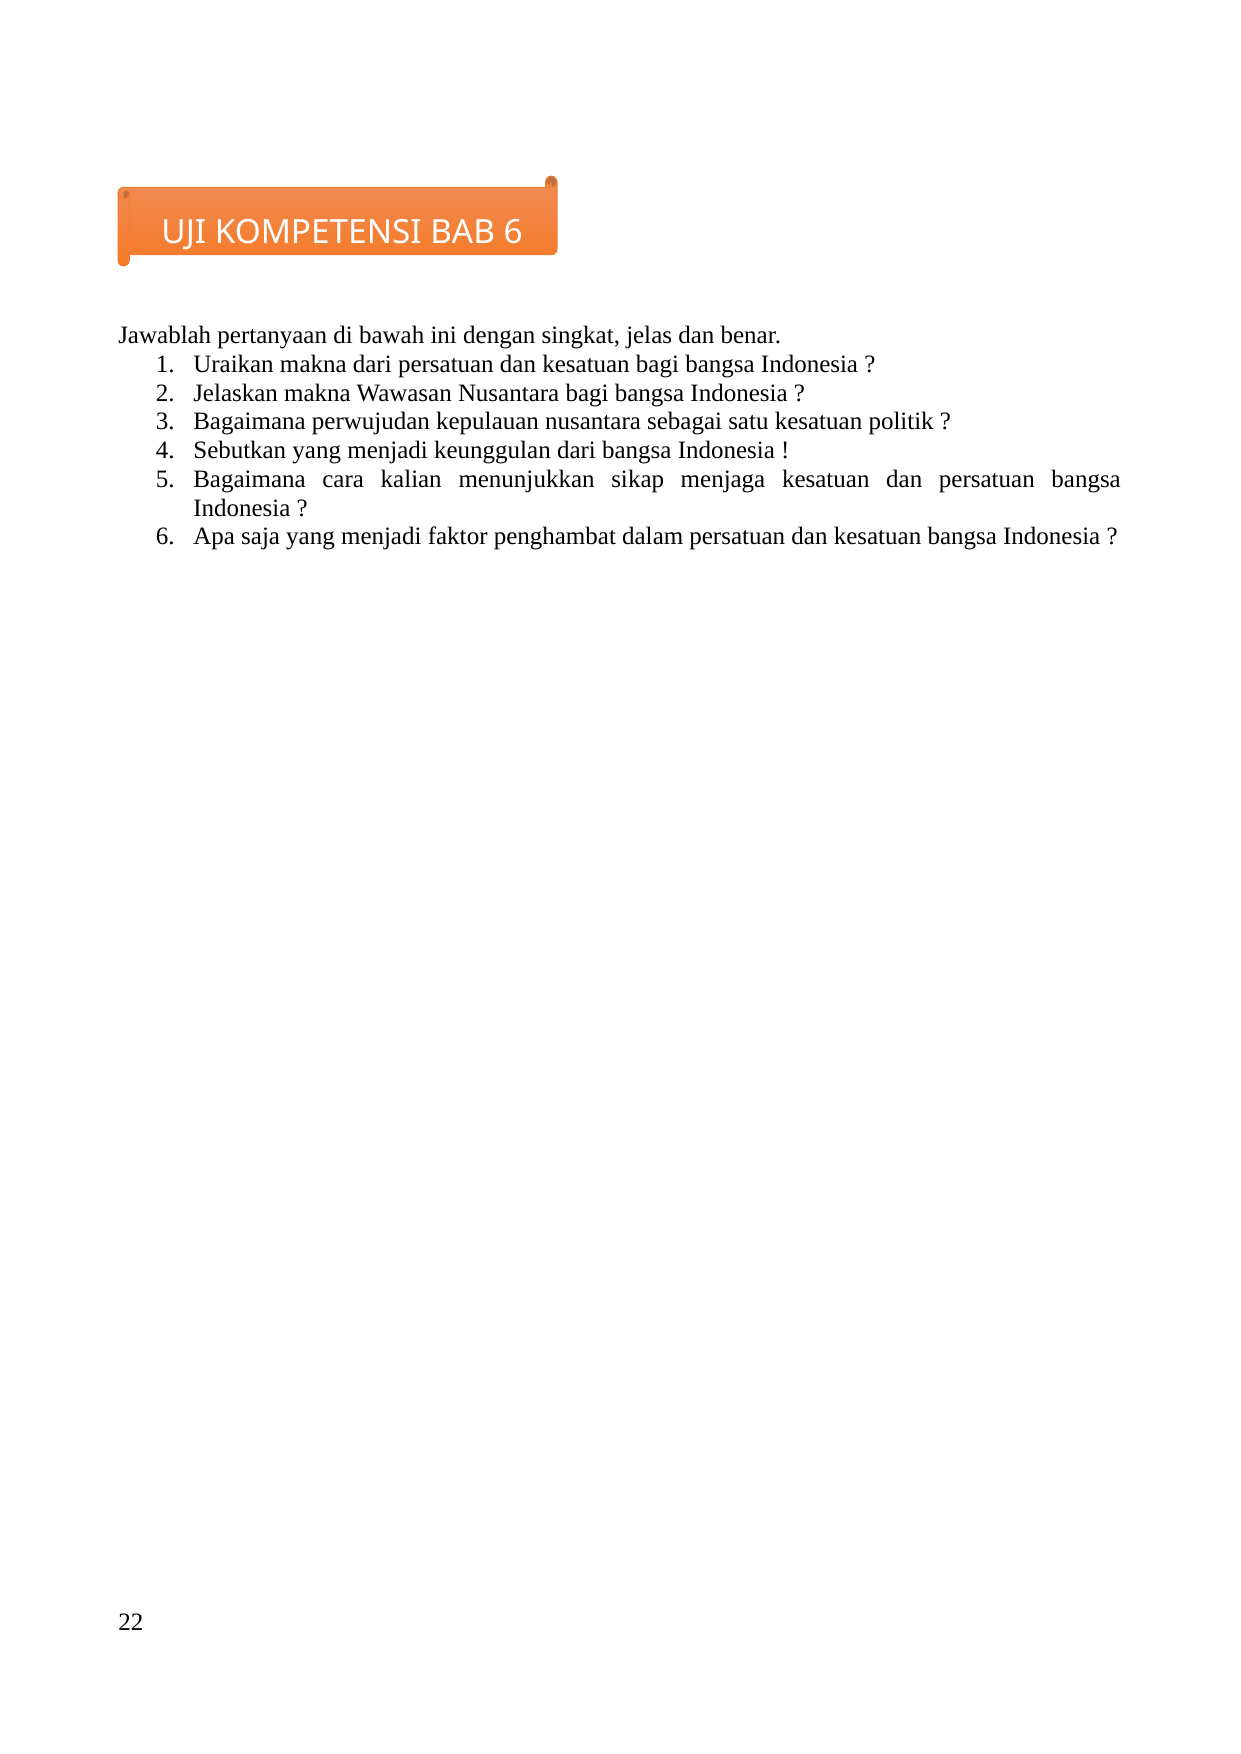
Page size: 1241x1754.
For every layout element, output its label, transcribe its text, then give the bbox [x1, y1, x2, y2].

text UJI KOMPETENSI BAB 6 [140, 208, 544, 254]
list Sebutkan yang menjadi keunggulan dari bangsa Indonesia ! [156, 435, 1122, 464]
list Bagaimana cara kalian menunjukkan sikap menjaga kesatuan dan persatuan bangsa Indonesia ? [156, 464, 1122, 521]
list Uraikan makna dari persatuan dan kesatuan bagi bangsa Indonesia ? [156, 349, 1122, 378]
list Jelaskan makna Wawasan Nusantara bagi bangsa Indonesia ? [156, 378, 1122, 406]
list Apa saja yang menjadi faktor penghambat dalam persatuan dan kesatuan bangsa Indonesia ? [156, 521, 1122, 550]
text Jawablah pertanyaan di bawah ini dengan singkat, jelas dan benar. [118, 320, 1122, 349]
list Bagaimana perwujudan kepulauan nusantara sebagai satu kesatuan politik ? [156, 406, 1122, 435]
